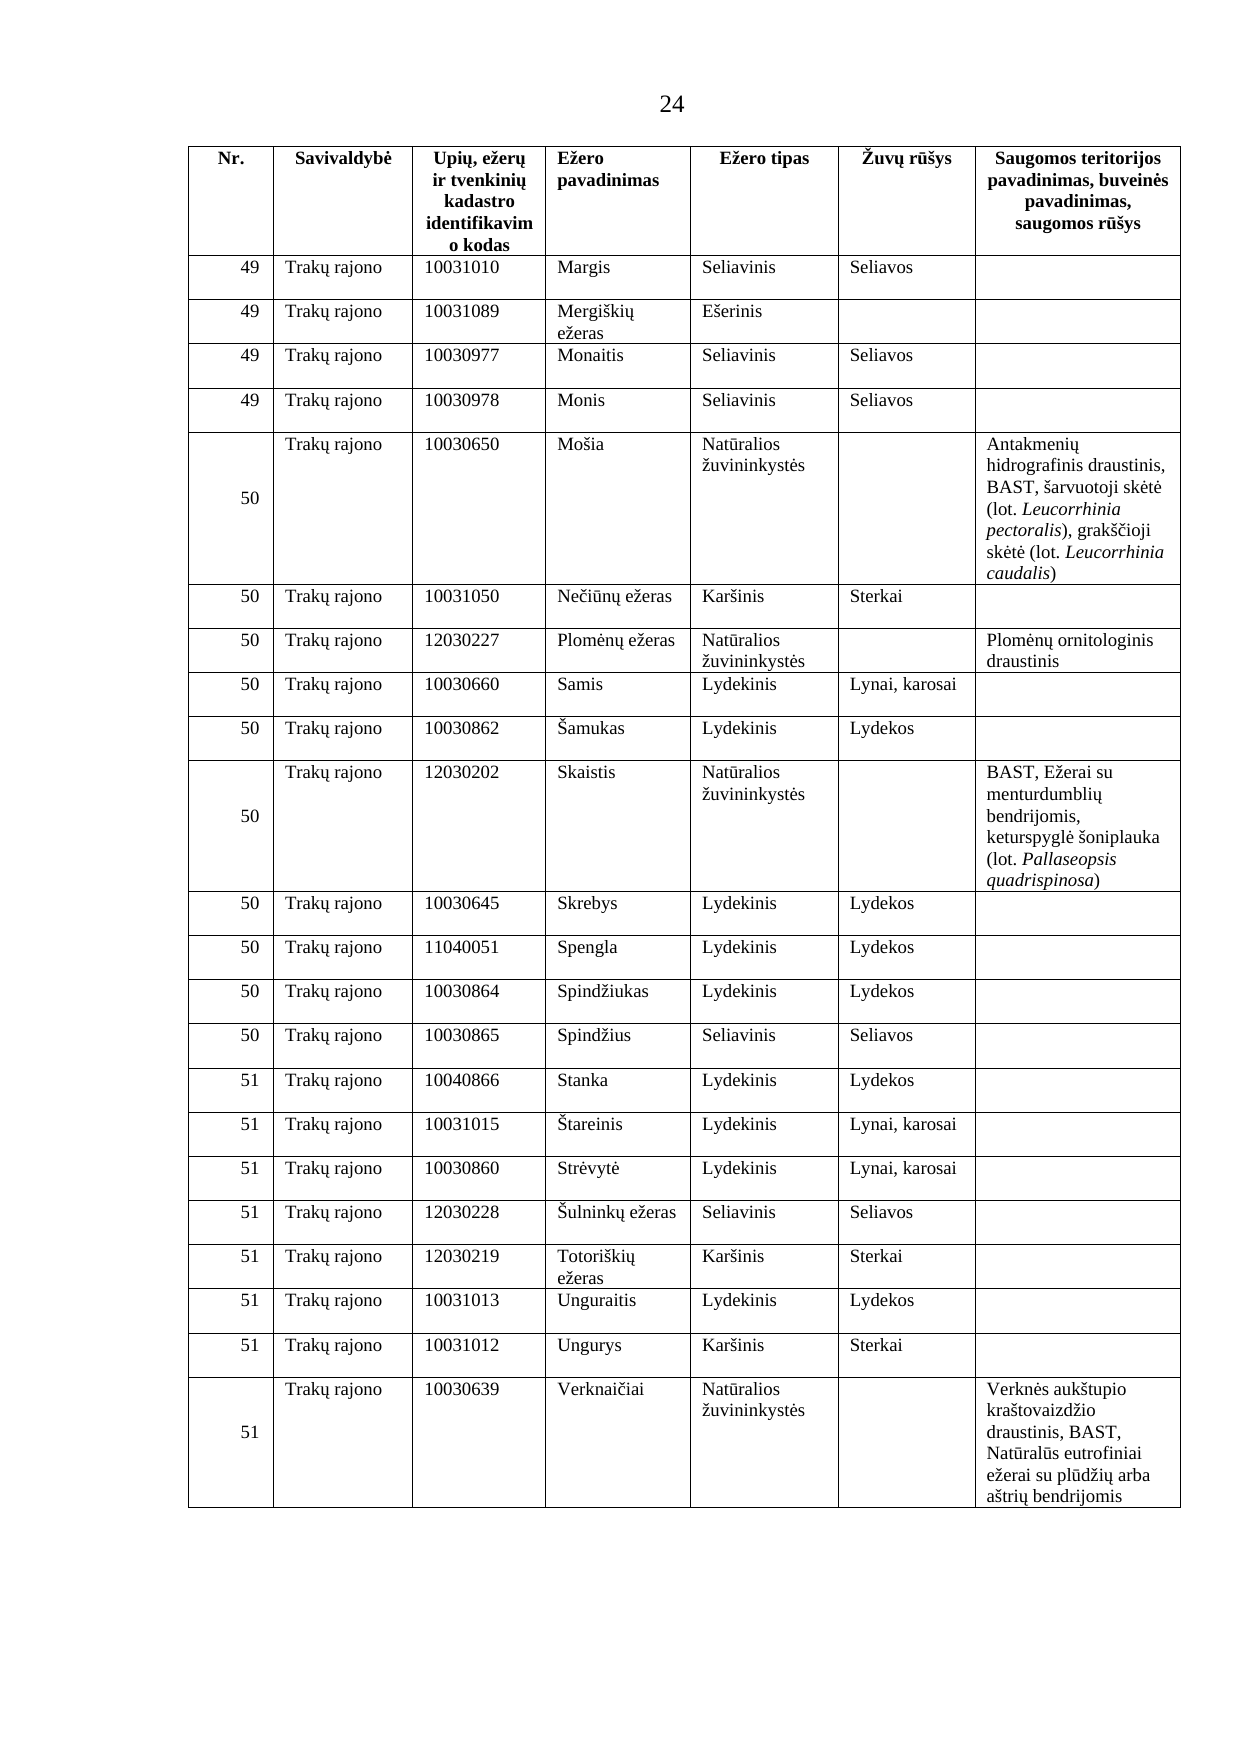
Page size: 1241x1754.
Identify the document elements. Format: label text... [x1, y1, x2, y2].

table_cell Trakų rajono [274, 892, 412, 935]
table_cell Štareinis [546, 1113, 690, 1156]
table_cell [976, 1113, 1180, 1156]
table_cell [976, 673, 1180, 716]
table_cell Plomėnų ornitologinis draustinis [976, 629, 1180, 672]
table_cell [976, 256, 1180, 299]
table_cell Trakų rajono [274, 344, 412, 387]
table_cell Monaitis [546, 344, 690, 387]
table_cell Seliavinis [691, 256, 838, 299]
table_cell Trakų rajono [274, 1289, 412, 1332]
table_cell Trakų rajono [274, 980, 412, 1023]
table_cell [976, 936, 1180, 979]
table_cell Spindžius [546, 1024, 690, 1067]
table_cell Seliavos [839, 1201, 975, 1244]
table_cell Trakų rajono [274, 1069, 412, 1112]
table_cell Unguraitis [546, 1289, 690, 1332]
table_cell Trakų rajono [274, 673, 412, 716]
table_cell Trakų rajono [274, 1378, 412, 1507]
table_cell Seliavinis [691, 1024, 838, 1067]
table_cell 517. [189, 1378, 273, 1507]
table_cell 501. [189, 585, 273, 628]
table_header Ežero tipas [691, 147, 838, 255]
table_cell [976, 344, 1180, 387]
table_cell Verknės aukštupio kraštovaizdžio draustinis, BAST, Natūralūs eutrofiniai ežerai su plūdžių arba aštrių bendrijomis [976, 1378, 1180, 1507]
table_cell 10040866 [413, 1069, 545, 1112]
table_cell 505. [189, 761, 273, 891]
table_cell [976, 1024, 1180, 1067]
table_cell [976, 1245, 1180, 1288]
table_cell 507. [189, 936, 273, 979]
table_cell Trakų rajono [274, 761, 412, 891]
table_cell 499. [189, 389, 273, 432]
table_cell Lydekinis [691, 717, 838, 760]
table_cell Margis [546, 256, 690, 299]
table_cell 12030202 [413, 761, 545, 891]
table_cell Nečiūnų ežeras [546, 585, 690, 628]
table_cell 512. [189, 1157, 273, 1200]
table_cell Trakų rajono [274, 1024, 412, 1067]
table_cell [839, 433, 975, 584]
table_cell Trakų rajono [274, 389, 412, 432]
table_cell Lynai, karosai [839, 673, 975, 716]
table_cell Trakų rajono [274, 433, 412, 584]
table_cell 10030645 [413, 892, 545, 935]
table_cell [839, 300, 975, 343]
table_cell Trakų rajono [274, 1201, 412, 1244]
table_cell Seliavos [839, 389, 975, 432]
table_cell Lydekinis [691, 673, 838, 716]
table_header Ežero pavadinimas [546, 147, 690, 255]
table_cell 10030864 [413, 980, 545, 1023]
table_cell 514. [189, 1245, 273, 1288]
table_cell Lydekinis [691, 936, 838, 979]
table_cell Trakų rajono [274, 1245, 412, 1288]
table_cell 511. [189, 1113, 273, 1156]
table_cell Lydekinis [691, 1289, 838, 1332]
table_cell Natūralios žuvininkystės [691, 1378, 838, 1507]
table_cell 10031015 [413, 1113, 545, 1156]
table_cell Karšinis [691, 1334, 838, 1377]
table_cell [839, 1378, 975, 1507]
table_cell Seliavos [839, 344, 975, 387]
table_cell Natūralios žuvininkystės [691, 629, 838, 672]
table_cell Mošia [546, 433, 690, 584]
table_cell Lydekinis [691, 1157, 838, 1200]
table_cell BAST, Ežerai su menturdumblių bendrijomis, keturspyglė šoniplauka (lot. Pallaseopsis quadrispinosa) [976, 761, 1180, 891]
table_cell 510. [189, 1069, 273, 1112]
table_cell 513. [189, 1201, 273, 1244]
table_cell 496. [189, 256, 273, 299]
table_cell Sterkai [839, 585, 975, 628]
table_cell 10030860 [413, 1157, 545, 1200]
table_cell Karšinis [691, 1245, 838, 1288]
table_cell Lydekos [839, 1069, 975, 1112]
table_cell 10030650 [413, 433, 545, 584]
table_cell 504. [189, 717, 273, 760]
table_cell Šulninkų ežeras [546, 1201, 690, 1244]
table_cell Plomėnų ežeras [546, 629, 690, 672]
table_cell Spindžiukas [546, 980, 690, 1023]
table_header Savivaldybė [274, 147, 412, 255]
table_cell Seliavinis [691, 389, 838, 432]
table_header Nr. [189, 147, 273, 255]
table_cell Ungurys [546, 1334, 690, 1377]
table_cell [976, 1334, 1180, 1377]
table_cell [976, 389, 1180, 432]
table_cell Seliavinis [691, 344, 838, 387]
table_cell 506. [189, 892, 273, 935]
table_cell Seliavos [839, 256, 975, 299]
table_cell Seliavinis [691, 1201, 838, 1244]
table_cell 10031012 [413, 1334, 545, 1377]
table_cell Trakų rajono [274, 585, 412, 628]
table_cell Natūralios žuvininkystės [691, 761, 838, 891]
table_cell Antakmenių hidrografinis draustinis, BAST, šarvuotoji skėtė (lot. Leucorrhinia pectoralis), grakščioji skėtė (lot. Leucorrhinia caudalis) [976, 433, 1180, 584]
table_cell 502. [189, 629, 273, 672]
table_cell 10030862 [413, 717, 545, 760]
table_cell Verknaičiai [546, 1378, 690, 1507]
table_cell Mergiškių ežeras [546, 300, 690, 343]
table_cell 10031089 [413, 300, 545, 343]
table_cell [976, 300, 1180, 343]
table_cell Spengla [546, 936, 690, 979]
table_cell [839, 629, 975, 672]
table_cell 515. [189, 1289, 273, 1332]
table_cell 497. [189, 300, 273, 343]
table_cell 12030227 [413, 629, 545, 672]
table_cell Lydekos [839, 936, 975, 979]
table_cell 10030977 [413, 344, 545, 387]
table_cell 10031010 [413, 256, 545, 299]
table_cell 10030978 [413, 389, 545, 432]
table_cell Trakų rajono [274, 1113, 412, 1156]
table_cell Trakų rajono [274, 1157, 412, 1200]
table_cell Lydekinis [691, 1113, 838, 1156]
table_cell [976, 1157, 1180, 1200]
table_cell 10030865 [413, 1024, 545, 1067]
table_cell 516. [189, 1334, 273, 1377]
table_cell Trakų rajono [274, 300, 412, 343]
table_cell Lynai, karosai [839, 1157, 975, 1200]
table_cell Lynai, karosai [839, 1113, 975, 1156]
table_cell Lydekinis [691, 892, 838, 935]
table_cell 12030228 [413, 1201, 545, 1244]
table_cell Ešerinis [691, 300, 838, 343]
table_cell 12030219 [413, 1245, 545, 1288]
table_cell Natūralios žuvininkystės [691, 433, 838, 584]
table_cell Sterkai [839, 1334, 975, 1377]
table_cell Lydekinis [691, 980, 838, 1023]
table_cell Šamukas [546, 717, 690, 760]
table_cell Strėvytė [546, 1157, 690, 1200]
table_cell 10030639 [413, 1378, 545, 1507]
table_cell Seliavos [839, 1024, 975, 1067]
table_header Saugomos teritorijos pavadinimas, buveinės pavadinimas, saugomos rūšys [976, 147, 1180, 255]
table_cell Sterkai [839, 1245, 975, 1288]
table_cell 10031050 [413, 585, 545, 628]
table_cell Karšinis [691, 585, 838, 628]
table_cell 500. [189, 433, 273, 584]
table_cell Lydekos [839, 980, 975, 1023]
table_cell Trakų rajono [274, 256, 412, 299]
table_cell Samis [546, 673, 690, 716]
table_cell [976, 585, 1180, 628]
table_cell 509. [189, 1024, 273, 1067]
table_cell [976, 1289, 1180, 1332]
table_cell Lydekos [839, 1289, 975, 1332]
table_cell Trakų rajono [274, 936, 412, 979]
table_cell [976, 1069, 1180, 1112]
table_cell Totoriškių ežeras [546, 1245, 690, 1288]
table_cell [976, 892, 1180, 935]
table_header Upių, ežerų ir tvenkinių kadastro identifikavimo kodas [413, 147, 545, 255]
table_cell 503. [189, 673, 273, 716]
table_cell 11040051 [413, 936, 545, 979]
table_cell 10031013 [413, 1289, 545, 1332]
table_cell [976, 980, 1180, 1023]
table_cell 498. [189, 344, 273, 387]
table_cell Trakų rajono [274, 629, 412, 672]
table_cell Skaistis [546, 761, 690, 891]
table_cell [839, 761, 975, 891]
table_cell Trakų rajono [274, 1334, 412, 1377]
table_cell Monis [546, 389, 690, 432]
table_cell [976, 1201, 1180, 1244]
table_cell 10030660 [413, 673, 545, 716]
table_cell Stanka [546, 1069, 690, 1112]
table_cell Lydekinis [691, 1069, 838, 1112]
table_cell [976, 717, 1180, 760]
table_header Žuvų rūšys [839, 147, 975, 255]
table_cell Trakų rajono [274, 717, 412, 760]
table_cell Skrebys [546, 892, 690, 935]
table_cell 508. [189, 980, 273, 1023]
table_cell Lydekos [839, 892, 975, 935]
table_cell Lydekos [839, 717, 975, 760]
